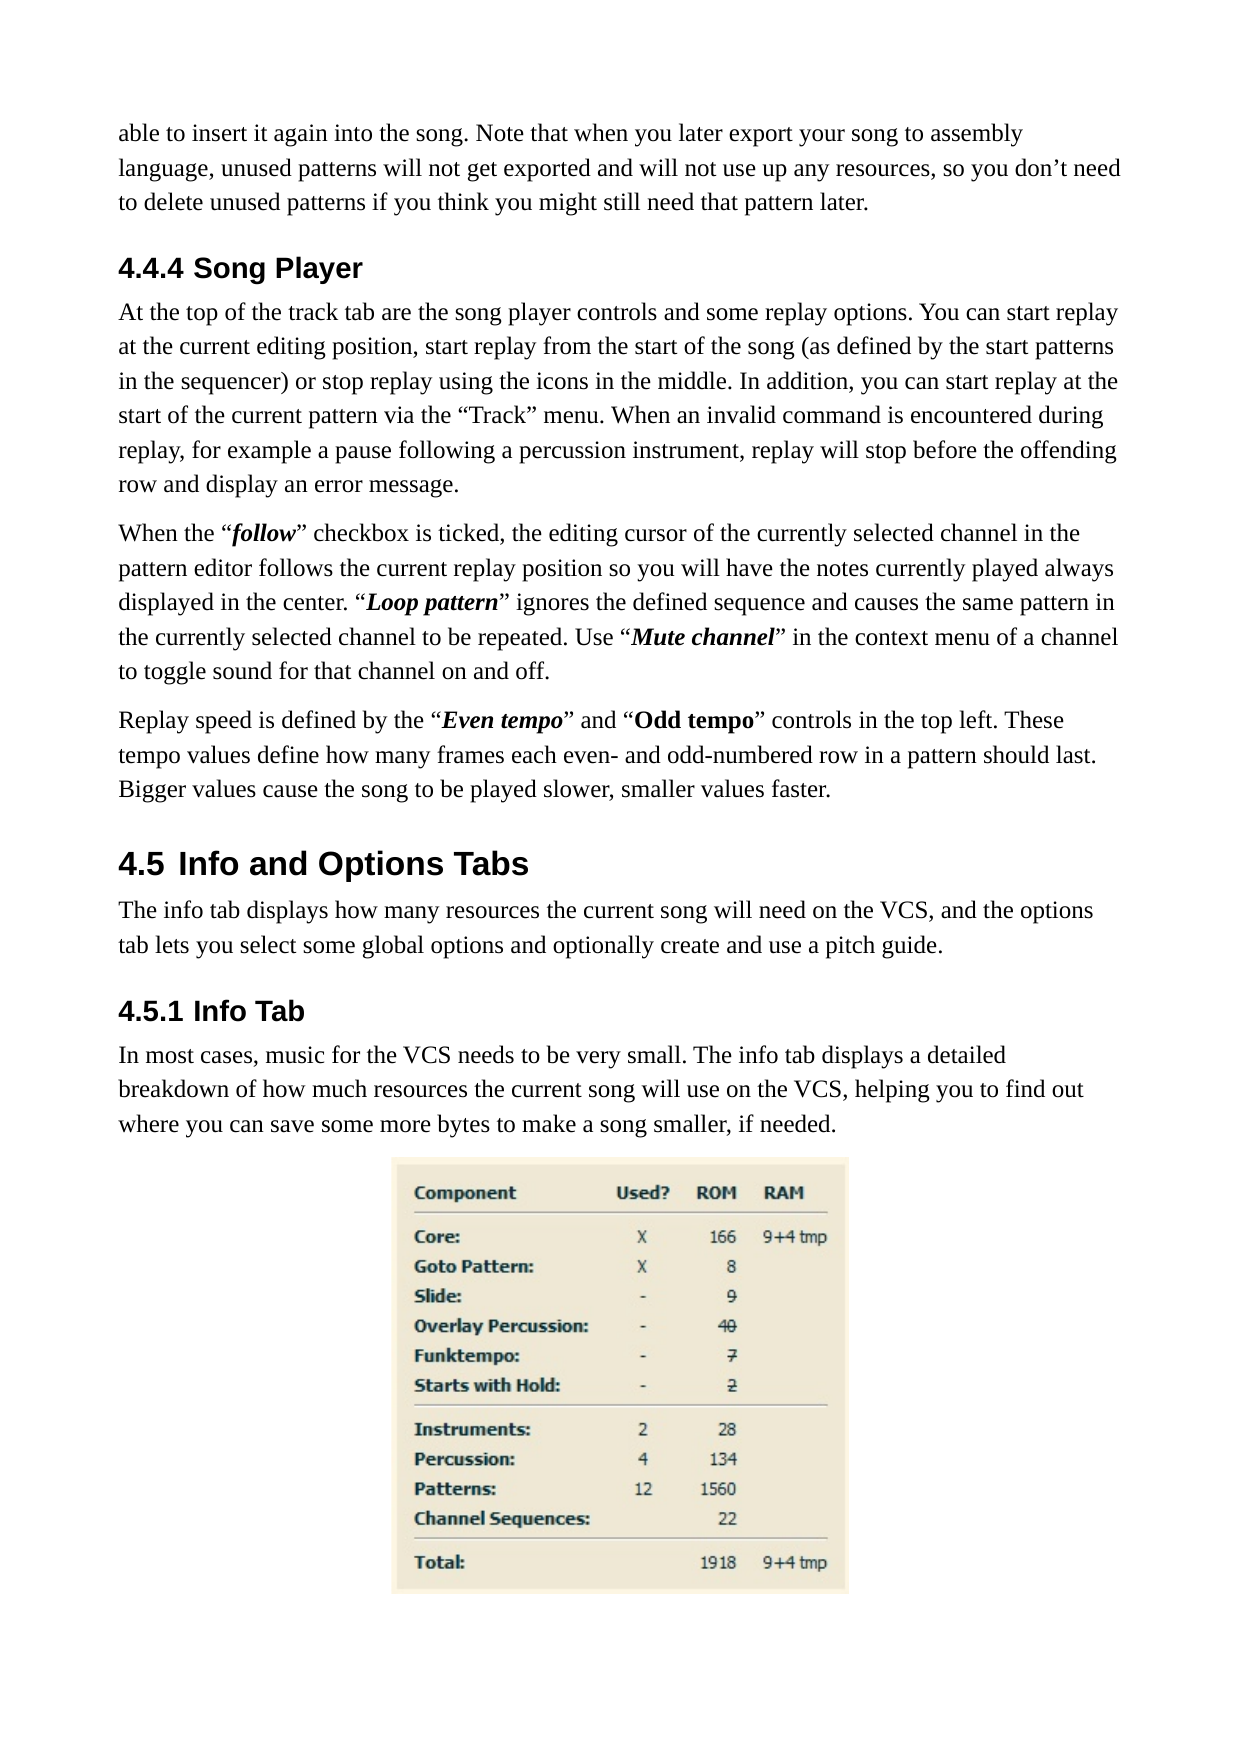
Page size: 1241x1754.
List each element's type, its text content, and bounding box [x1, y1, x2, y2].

text The info tab displays how many resources the current song will need on the VCS, and the options tab lets you select some global options and optionally create and use a pitch guide. [118, 895, 1122, 959]
text At the top of the track tab are the song player controls and some replay options. You can start replay at the current editing position, start replay from the start of the song (as defined by the start patterns in the sequencer) or stop replay using the icons in the middle. In addition, you can start replay at the start of the current pattern via the “Track” menu. When an invalid command is encountered during replay, for example a pause following a percussion instrument, replay will stop before the offending row and display an error message. [118, 297, 1122, 498]
subtitle Song Player [118, 251, 1122, 284]
picture [391, 1157, 849, 1594]
text able to insert it again into the song. Note that when you later export your song to assembly language, unused patterns will not get exported and will not use up any resources, so you don’t need to delete unused patterns if you think you might still need that pattern later. [118, 118, 1122, 216]
subtitle Info and Options Tabs [118, 844, 1122, 883]
text When the “follow” checkbox is ticked, the editing cursor of the currently selected channel in the pattern editor follows the current replay position so you will have the notes currently played always displayed in the center. “Loop pattern” ignores the defined sequence and causes the same pattern in the currently selected channel to be repeated. Use “Mute channel” in the context menu of a channel to toggle sound for that channel on and off. [118, 518, 1122, 685]
text In most cases, music for the VCS needs to be very small. The info tab displays a detailed breakdown of how much resources the current song will use on the VCS, helping you to find out where you can save some more bytes to make a song smaller, if needed. [118, 1040, 1122, 1137]
subtitle Info Tab [118, 993, 1122, 1027]
text Replay speed is defined by the “Even tempo” and “Odd tempo” controls in the top left. These tempo values define how many frames each even- and odd-numbered row in a pattern should last. Bigger values cause the song to be played slower, smaller values faster. [118, 705, 1122, 803]
